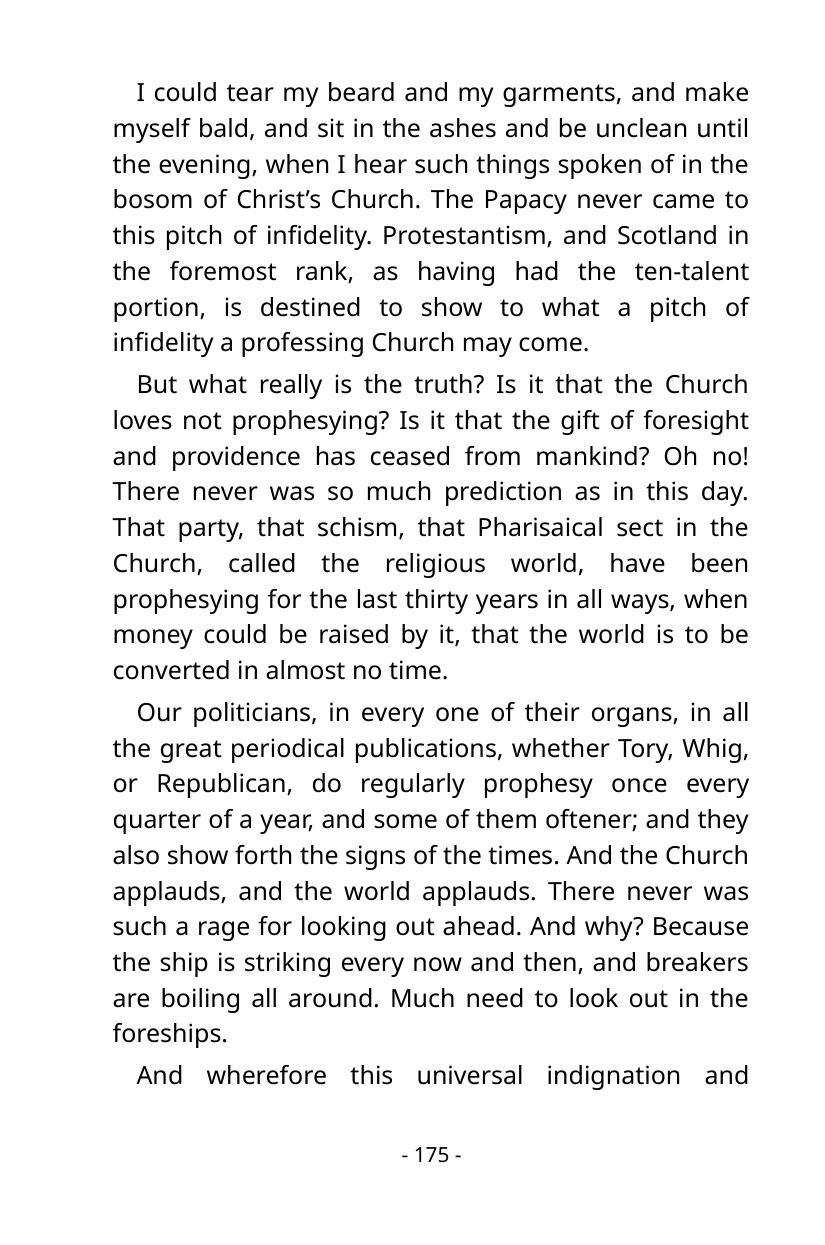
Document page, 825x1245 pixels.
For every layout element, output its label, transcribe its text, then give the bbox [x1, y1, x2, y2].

text And wherefore this universal indignation and [112, 1058, 750, 1092]
text I could tear my beard and my garments, and make myself bald, and sit in the ashes and be unclean until the evening, when I hear such things spoken of in the bosom of Christ’s Church. The Papacy never came to this pitch of infidelity. Protestantism, and Scotland in the foremost rank, as having had the ten-talent portion, is destined to show to what a pitch of infidelity a professing Church may come. [112, 75, 750, 359]
text Our politicians, in every one of their organs, in all the great periodical publications, whether Tory, Whig, or Republican, do regularly prophesy once every quarter of a year, and some of them oftener; and they also show forth the signs of the times. And the Church applauds, and the world applauds. There never was such a rage for looking out ahead. And why? Because the ship is striking every now and then, and breakers are boiling all around. Much need to look out in the foreships. [112, 694, 750, 1050]
text But what really is the truth? Is it that the Church loves not prophesying? Is it that the gift of foresight and providence has ceased from mankind? Oh no! There never was so much prediction as in this day. That party, that schism, that Pharisaical sect in the Church, called the religious world, have been prophesying for the last thirty years in all ways, when money could be raised by it, that the world is to be converted in almost no time. [112, 367, 750, 687]
